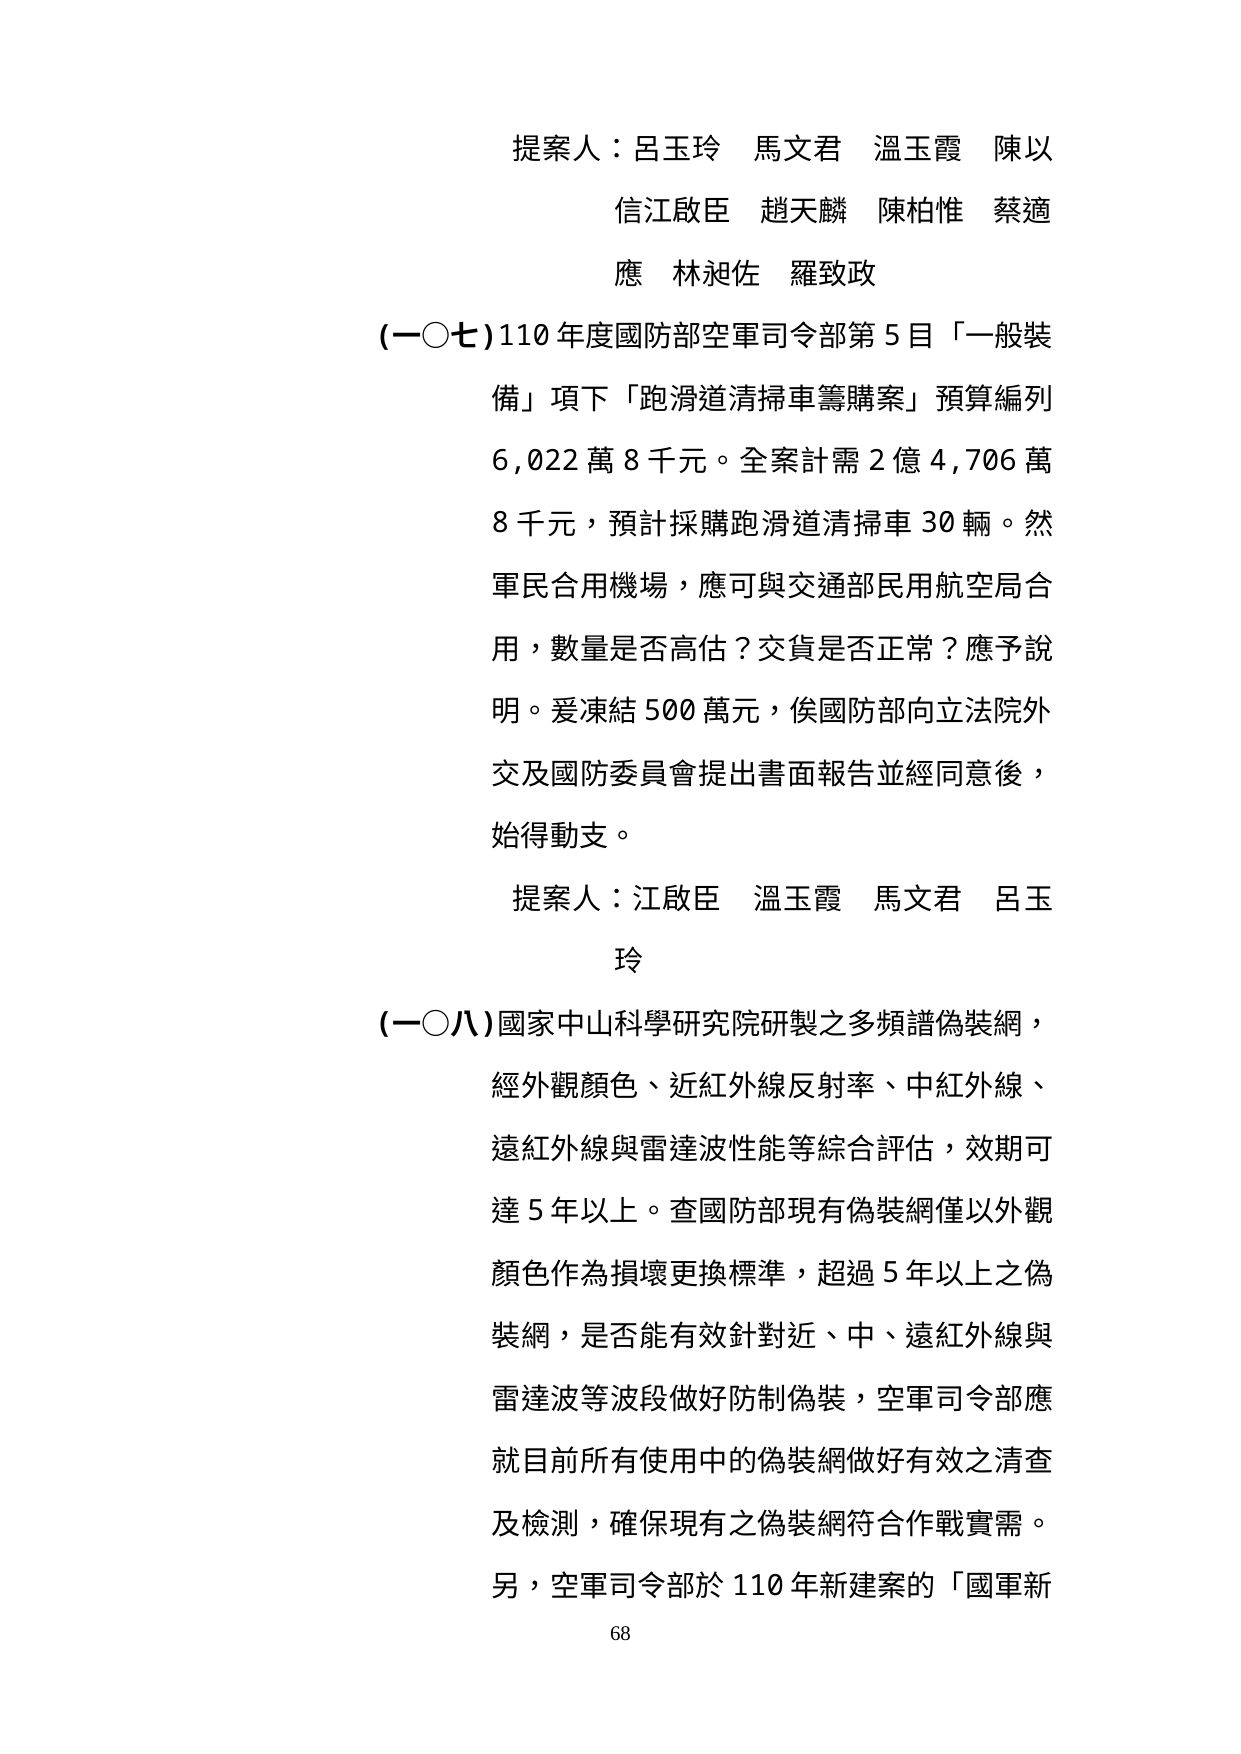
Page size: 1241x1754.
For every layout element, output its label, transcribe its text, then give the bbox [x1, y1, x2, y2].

text 提案人：呂玉玲 馬文君 溫玉霞 陳以信江啟臣 趙天麟 陳柏惟 蔡適應 林昶佐 羅致政 [512, 105, 1053, 292]
text (一○七)110年度國防部空軍司令部第5目「一般裝備」項下「跑滑道清掃車籌購案」預算編列6,022萬8千元。全案計需2億4,706萬8千元，預計採購跑滑道清掃車30輛。然軍民合用機場，應可與交通部民用航空局合用，數量是否高估？交貨是否正常？應予說明。爰凍結500萬元，俟國防部向立法院外交及國防委員會提出書面報告並經同意後，始得動支。 [375, 292, 1053, 855]
text 提案人：江啟臣 溫玉霞 馬文君 呂玉玲 [512, 855, 1053, 980]
text (一○八)國家中山科學研究院研製之多頻譜偽裝網，經外觀顏色、近紅外線反射率、中紅外線、遠紅外線與雷達波性能等綜合評估，效期可達5年以上。查國防部現有偽裝網僅以外觀顏色作為損壞更換標準，超過5年以上之偽裝網，是否能有效針對近、中、遠紅外線與雷達波等波段做好防制偽裝，空軍司令部應就目前所有使用中的偽裝網做好有效之清查及檢測，確保現有之偽裝網符合作戰實需。另，空軍司令部於110年新建案的「國軍新 [375, 980, 1053, 1605]
